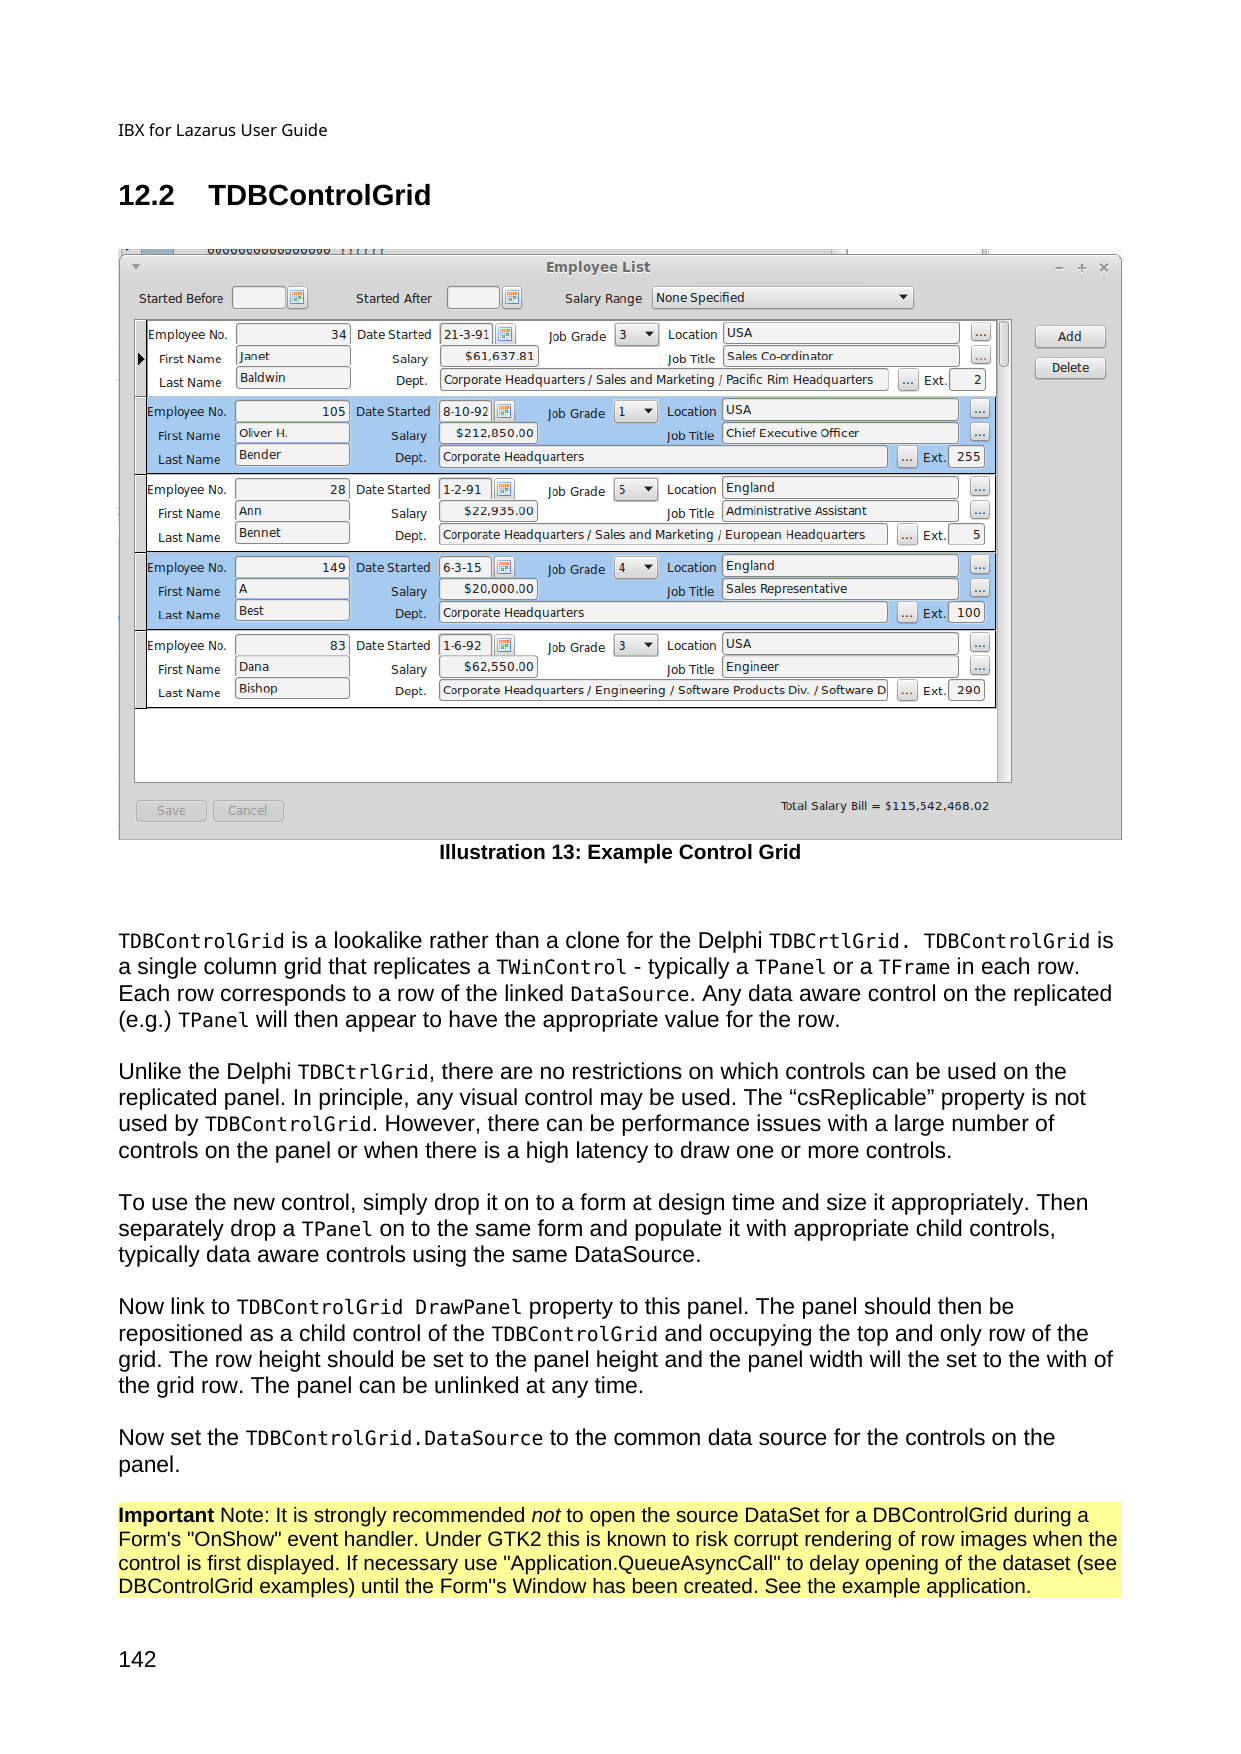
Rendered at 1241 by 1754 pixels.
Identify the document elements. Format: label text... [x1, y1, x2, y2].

picture [118, 249, 1123, 840]
text Now link to TDBControlGrid DrawPanel property to this panel. The panel should then be repositioned as a child control of the TDBControlGrid and occupying the top and only row of the grid. The row height should be set to the panel height and the panel width will the set to the with of the grid row. The panel can be unlinked at any time. [118, 1293, 1122, 1399]
text To use the new control, simply drop it on to a form at design time and size it appropriately. Then separately drop a TPanel on to the same form and populate it with appropriate child controls, typically data aware controls using the same DataSource. [118, 1189, 1122, 1268]
subtitle TDBControlGrid [118, 178, 1122, 212]
text Now set the TDBControlGrid.DataSource to the common data source for the controls on the panel. [118, 1424, 1122, 1477]
text Illustration 13: Example Control Grid [118, 840, 1122, 864]
text Important Note: It is strongly recommended not to open the source DataSet for a DBControlGrid during a Form's "OnShow" event handler. Under GTK2 this is known to risk corrupt rendering of row images when the control is first displayed. If necessary use "Application.QueueAsyncCall" to delay opening of the dataset (see DBControlGrid examples) until the Form''s Window has been created. See the example application. [118, 1502, 1122, 1598]
text TDBControlGrid is a lookalike rather than a clone for the Delphi TDBCrtlGrid. TDBControlGrid is a single column grid that replicates a TWinControl - typically a TPanel or a TFrame in each row. Each row corresponds to a row of the linked DataSource. Any data aware control on the replicated (e.g.) TPanel will then appear to have the appropriate value for the row. [118, 927, 1122, 1032]
text Unlike the Delphi TDBCtrlGrid, there are no restrictions on which controls can be used on the replicated panel. In principle, any visual control may be used. The “csReplicable” property is not used by TDBControlGrid. However, there can be performance issues with a large number of controls on the panel or when there is a high latency to draw one or more controls. [118, 1058, 1122, 1163]
